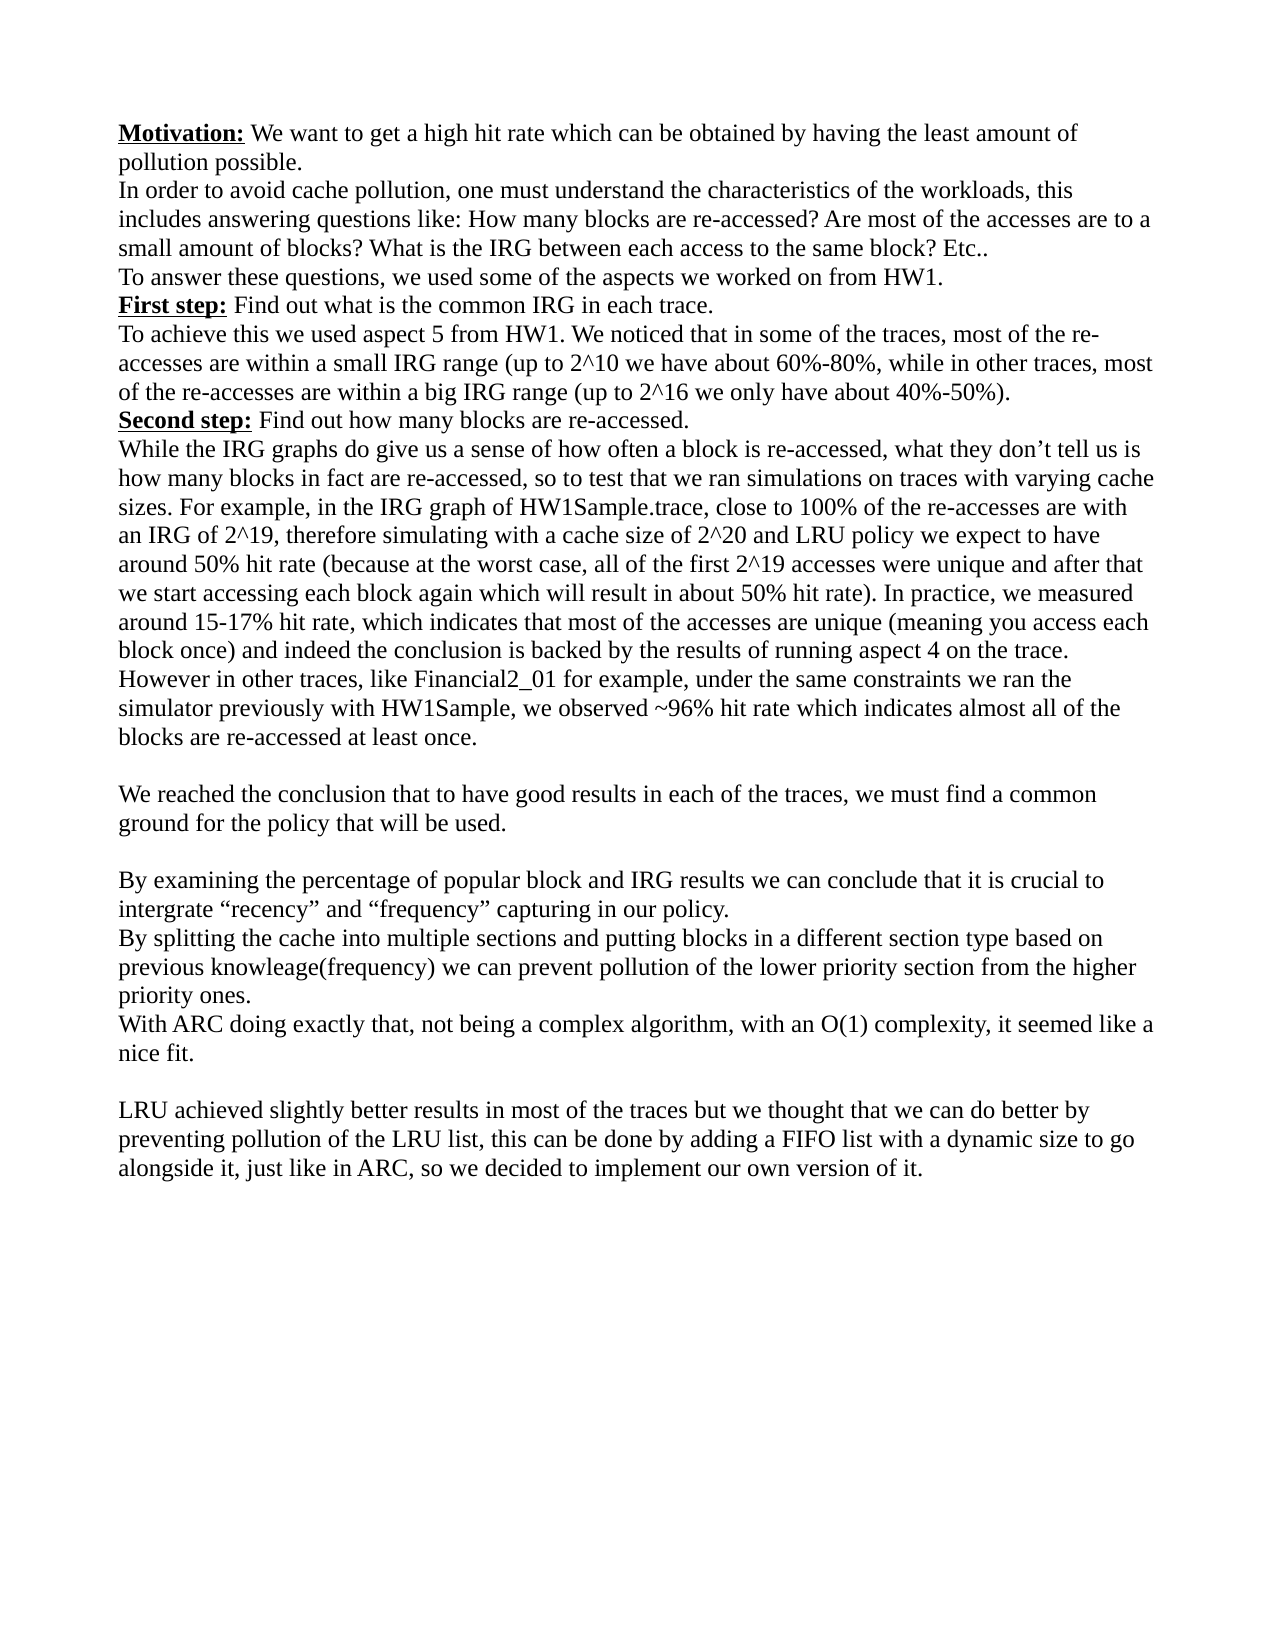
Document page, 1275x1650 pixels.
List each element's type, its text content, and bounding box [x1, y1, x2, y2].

text LRU achieved slightly better results in most of the traces but we thought that we can do better by preventing pollution of the LRU list, this can be done by adding a FIFO list with a dynamic size to go alongside it, just like in ARC, so we decided to implement our own version of it. [118, 1096, 1157, 1182]
text With ARC doing exactly that, not being a complex algorithm, with an O(1) complexity, it seemed like a nice fit. [118, 1009, 1157, 1096]
text However in other traces, like Financial2_01 for example, under the same constraints we ran the simulator previously with HW1Sample, we observed ~96% hit rate which indicates almost all of the blocks are re-accessed at least once. [118, 664, 1157, 751]
text While the IRG graphs do give us a sense of how often a block is re-accessed, what they don’t tell us is how many blocks in fact are re-accessed, so to test that we ran simulations on traces with varying cache sizes. For example, in the IRG graph of HW1Sample.trace, close to 100% of the re-accesses are with an IRG of 2^19, therefore simulating with a cache size of 2^20 and LRU policy we expect to have around 50% hit rate (because at the worst case, all of the first 2^19 accesses were unique and after that we start accessing each block again which will result in about 50% hit rate). In practice, we measured around 15-17% hit rate, which indicates that most of the accesses are unique (meaning you access each block once) and indeed the conclusion is backed by the results of running aspect 4 on the trace. [118, 434, 1157, 664]
text To achieve this we used aspect 5 from HW1. We noticed that in some of the traces, most of the re-accesses are within a small IRG range (up to 2^10 we have about 60%-80%, while in other traces, most of the re-accesses are within a big IRG range (up to 2^16 we only have about 40%-50%). [118, 319, 1157, 406]
text First step: Find out what is the common IRG in each trace. [118, 291, 1157, 319]
text To answer these questions, we used some of the aspects we worked on from HW1. [118, 262, 1157, 291]
text In order to avoid cache pollution, one must understand the characteristics of the workloads, this includes answering questions like: How many blocks are re-accessed? Are most of the accesses are to a small amount of blocks? What is the IRG between each access to the same block? Etc.. [118, 176, 1157, 262]
text We reached the conclusion that to have good results in each of the traces, we must find a common ground for the policy that will be used. By examining the percentage of popular block and IRG results we can conclude that it is crucial to intergrate “recency” and “frequency” capturing in our policy. [118, 779, 1157, 923]
text Motivation: We want to get a high hit rate which can be obtained by having the least amount of pollution possible. [118, 118, 1157, 176]
text By splitting the cache into multiple sections and putting blocks in a different section type based on previous knowleage(frequency) we can prevent pollution of the lower priority section from the higher priority ones. [118, 923, 1157, 1009]
text Second step: Find out how many blocks are re-accessed. [118, 406, 1157, 434]
